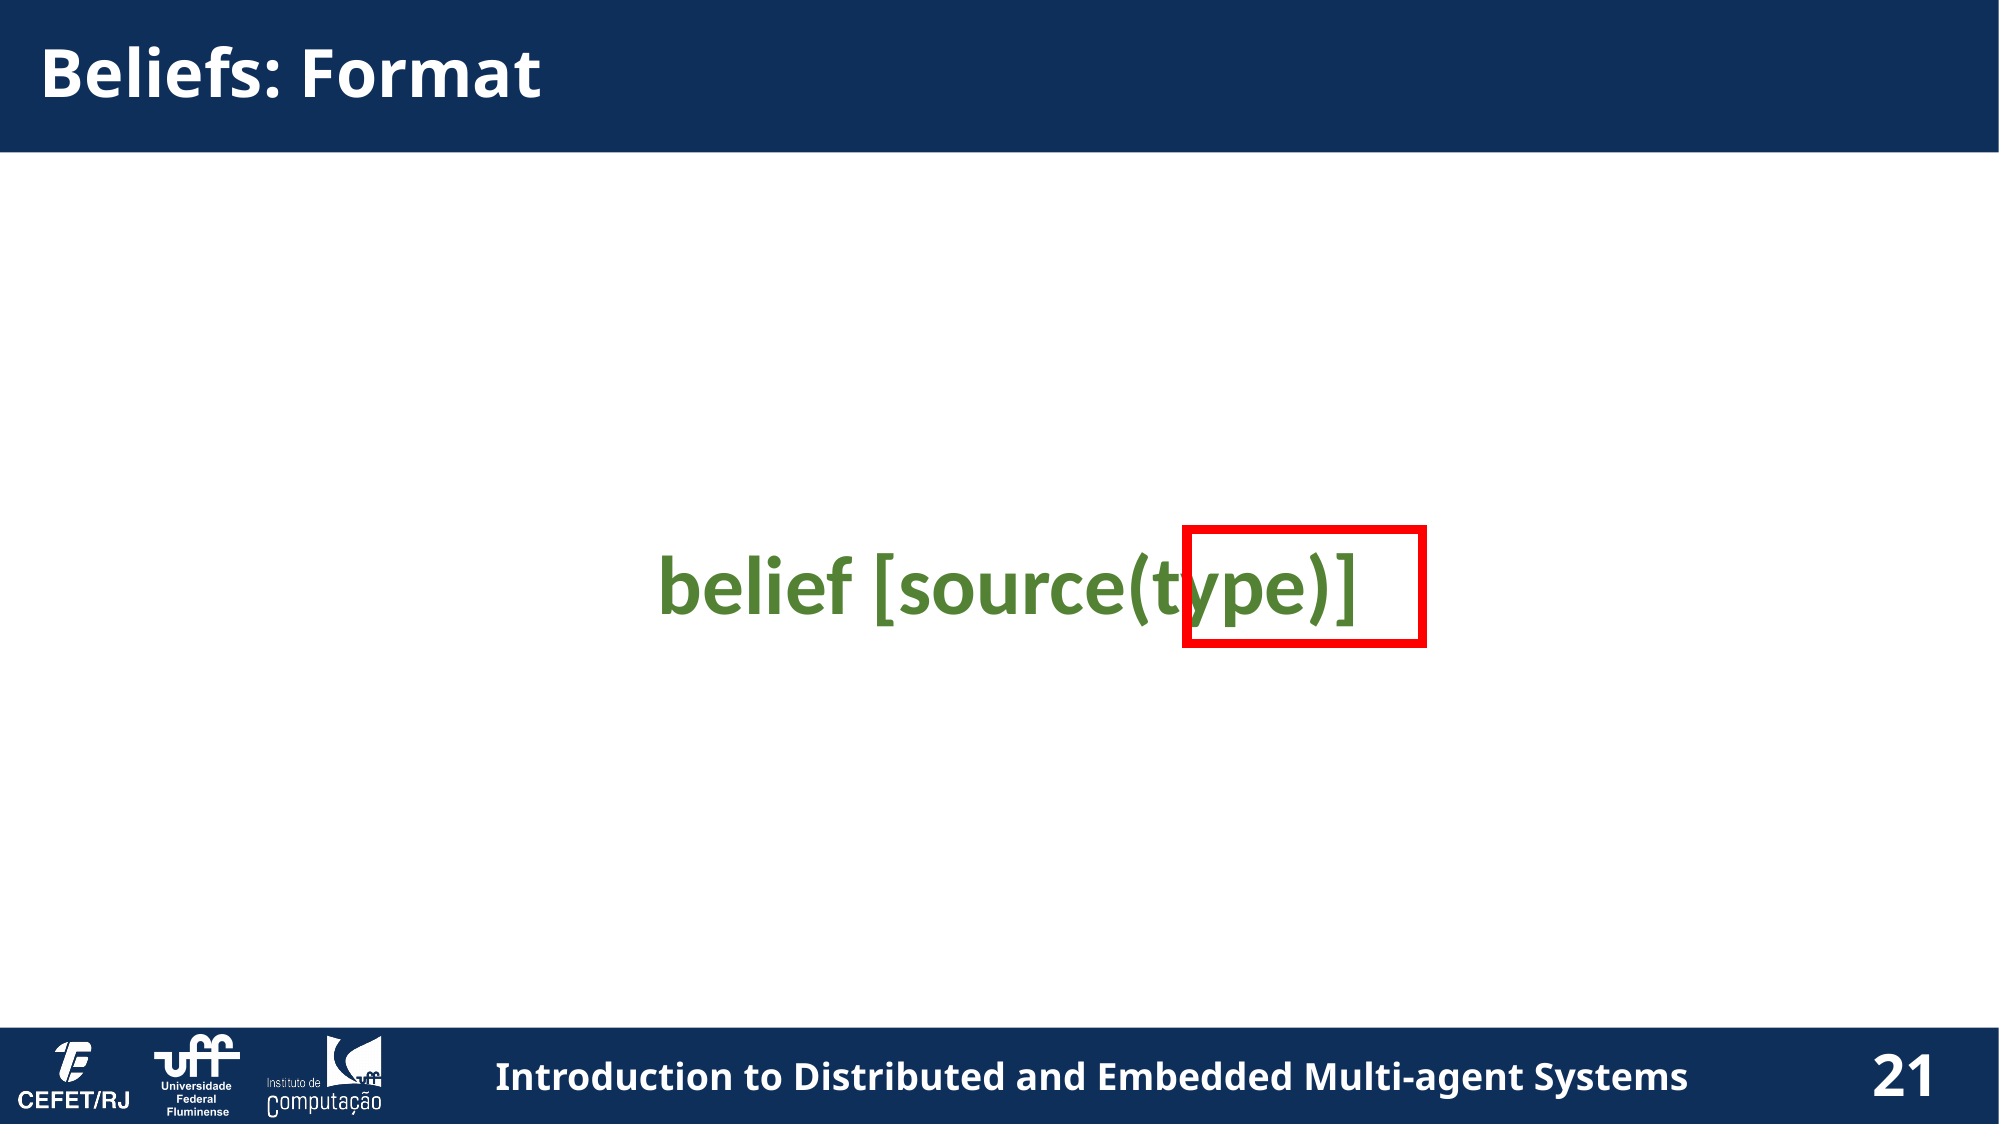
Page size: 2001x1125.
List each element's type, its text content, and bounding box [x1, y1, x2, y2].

picture [18, 1021, 129, 1125]
text_box belief [source(type)] [283, 523, 1754, 639]
picture [265, 1033, 383, 1118]
text_box Beliefs: Format [25, 23, 1999, 119]
text_box belief [source(type)] [1192, 534, 1418, 639]
picture [153, 1033, 241, 1121]
